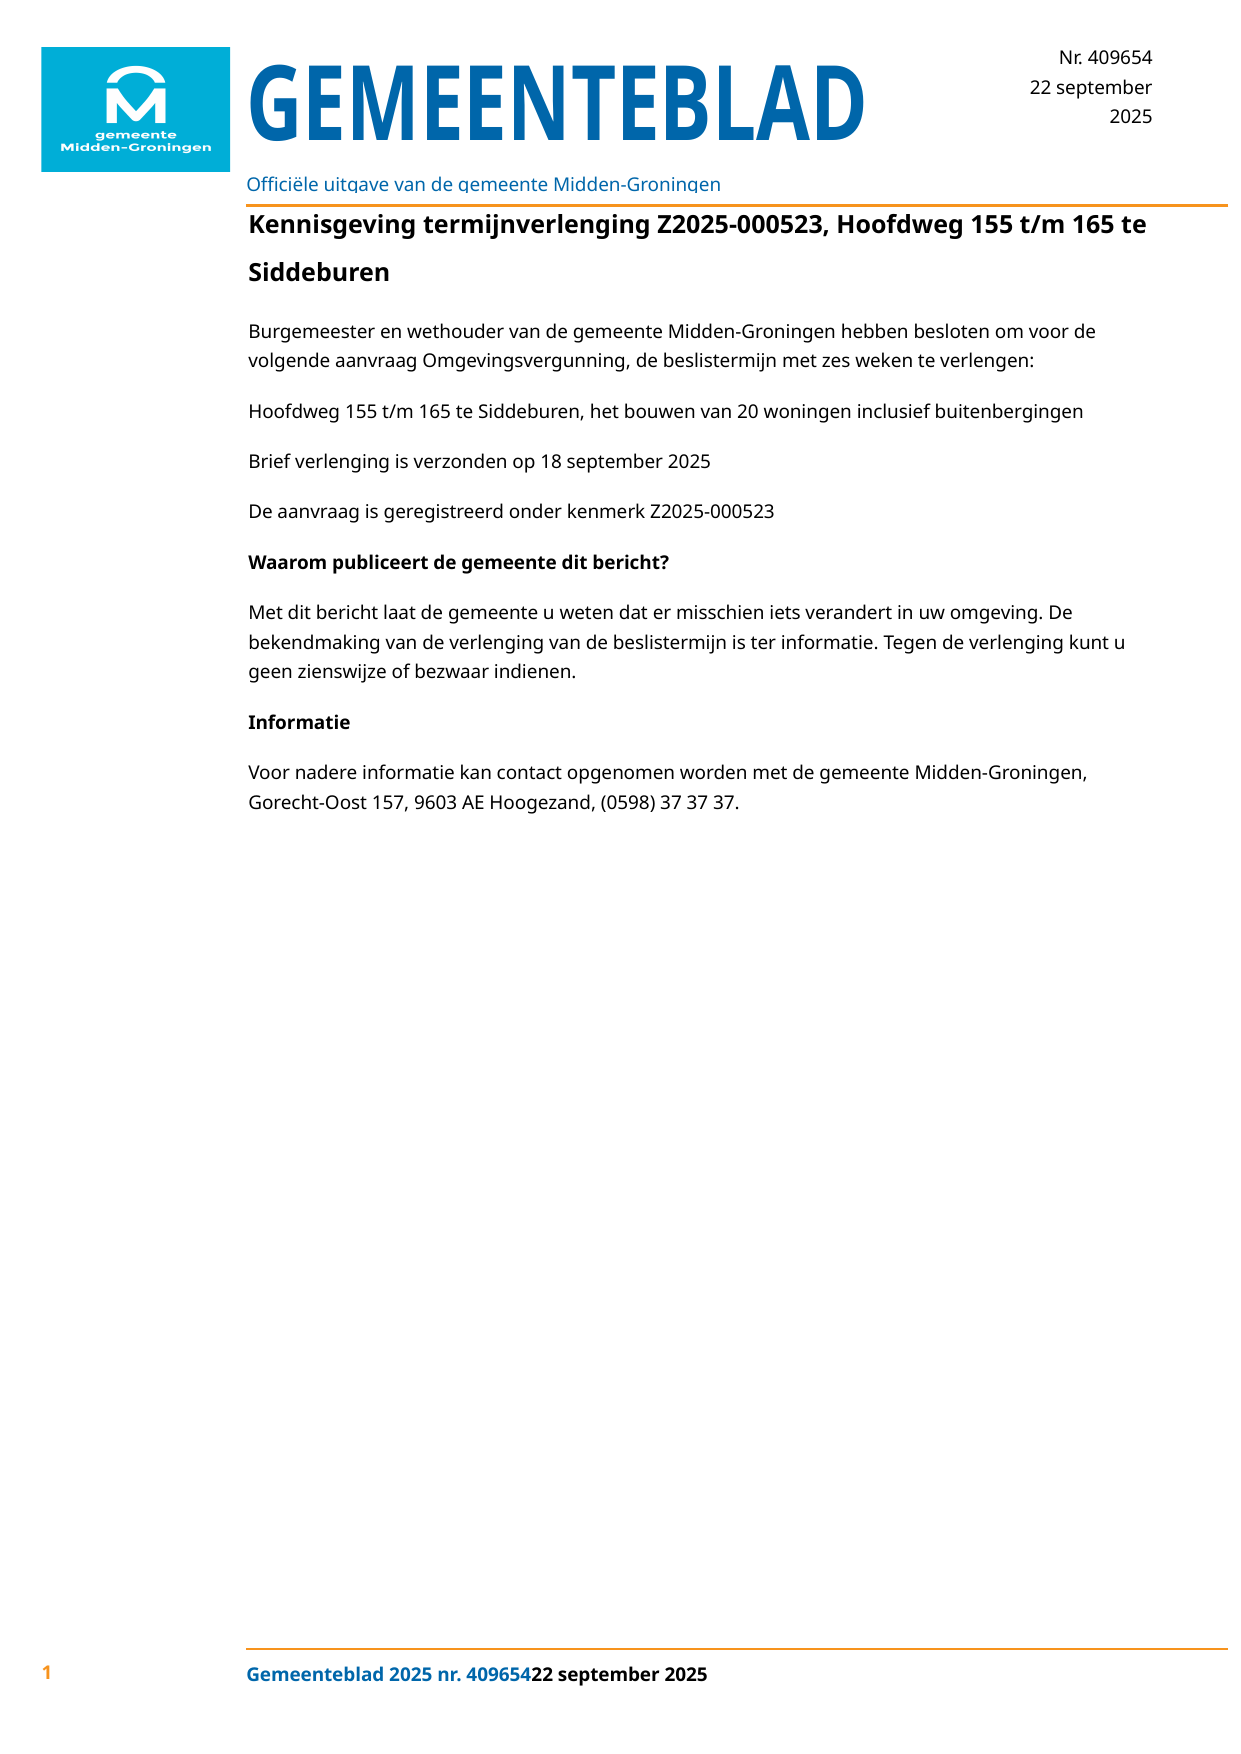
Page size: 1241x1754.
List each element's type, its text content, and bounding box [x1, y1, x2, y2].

text Brief verlenging is verzonden op 18 september 2025 [248, 448, 1152, 474]
picture [184, 146, 190, 153]
text De aanvraag is geregistreerd onder kenmerk Z2025-000523 [248, 499, 1152, 524]
picture [107, 89, 165, 122]
text Met dit bericht laat de gemeente u weten dat er misschien iets verandert in uw omgeving. De bekendmaking van de verlenging van de beslistermijn is ter informatie. Tegen de verlenging kunt u geen zienswijze of bezwaar indienen. [248, 599, 1152, 684]
picture [108, 66, 164, 82]
text Informatie [248, 709, 1152, 735]
text Voor nadere informatie kan contact opgenomen worden met de gemeente Midden-Groningen, Gorecht-Oost 157, 9603 AE Hoogezand, (0598) 37 37 37. [248, 759, 1152, 815]
text Waarom publiceert de gemeente dit bericht? [248, 549, 1152, 575]
text Kennisgeving termijnverlenging Z2025-000523, Hoofdweg 155 t/m 165 te Siddeburen [248, 207, 1152, 288]
text Burgemeester en wethouder van de gemeente Midden-Groningen hebben besloten om voor de volgende aanvraag Omgevingsvergunning, de beslistermijn met zes weken te verlengen: [248, 318, 1152, 373]
text Hoofdweg 155 t/m 165 te Siddeburen, het bouwen van 20 woningen inclusief buitenbergingen [248, 398, 1152, 424]
